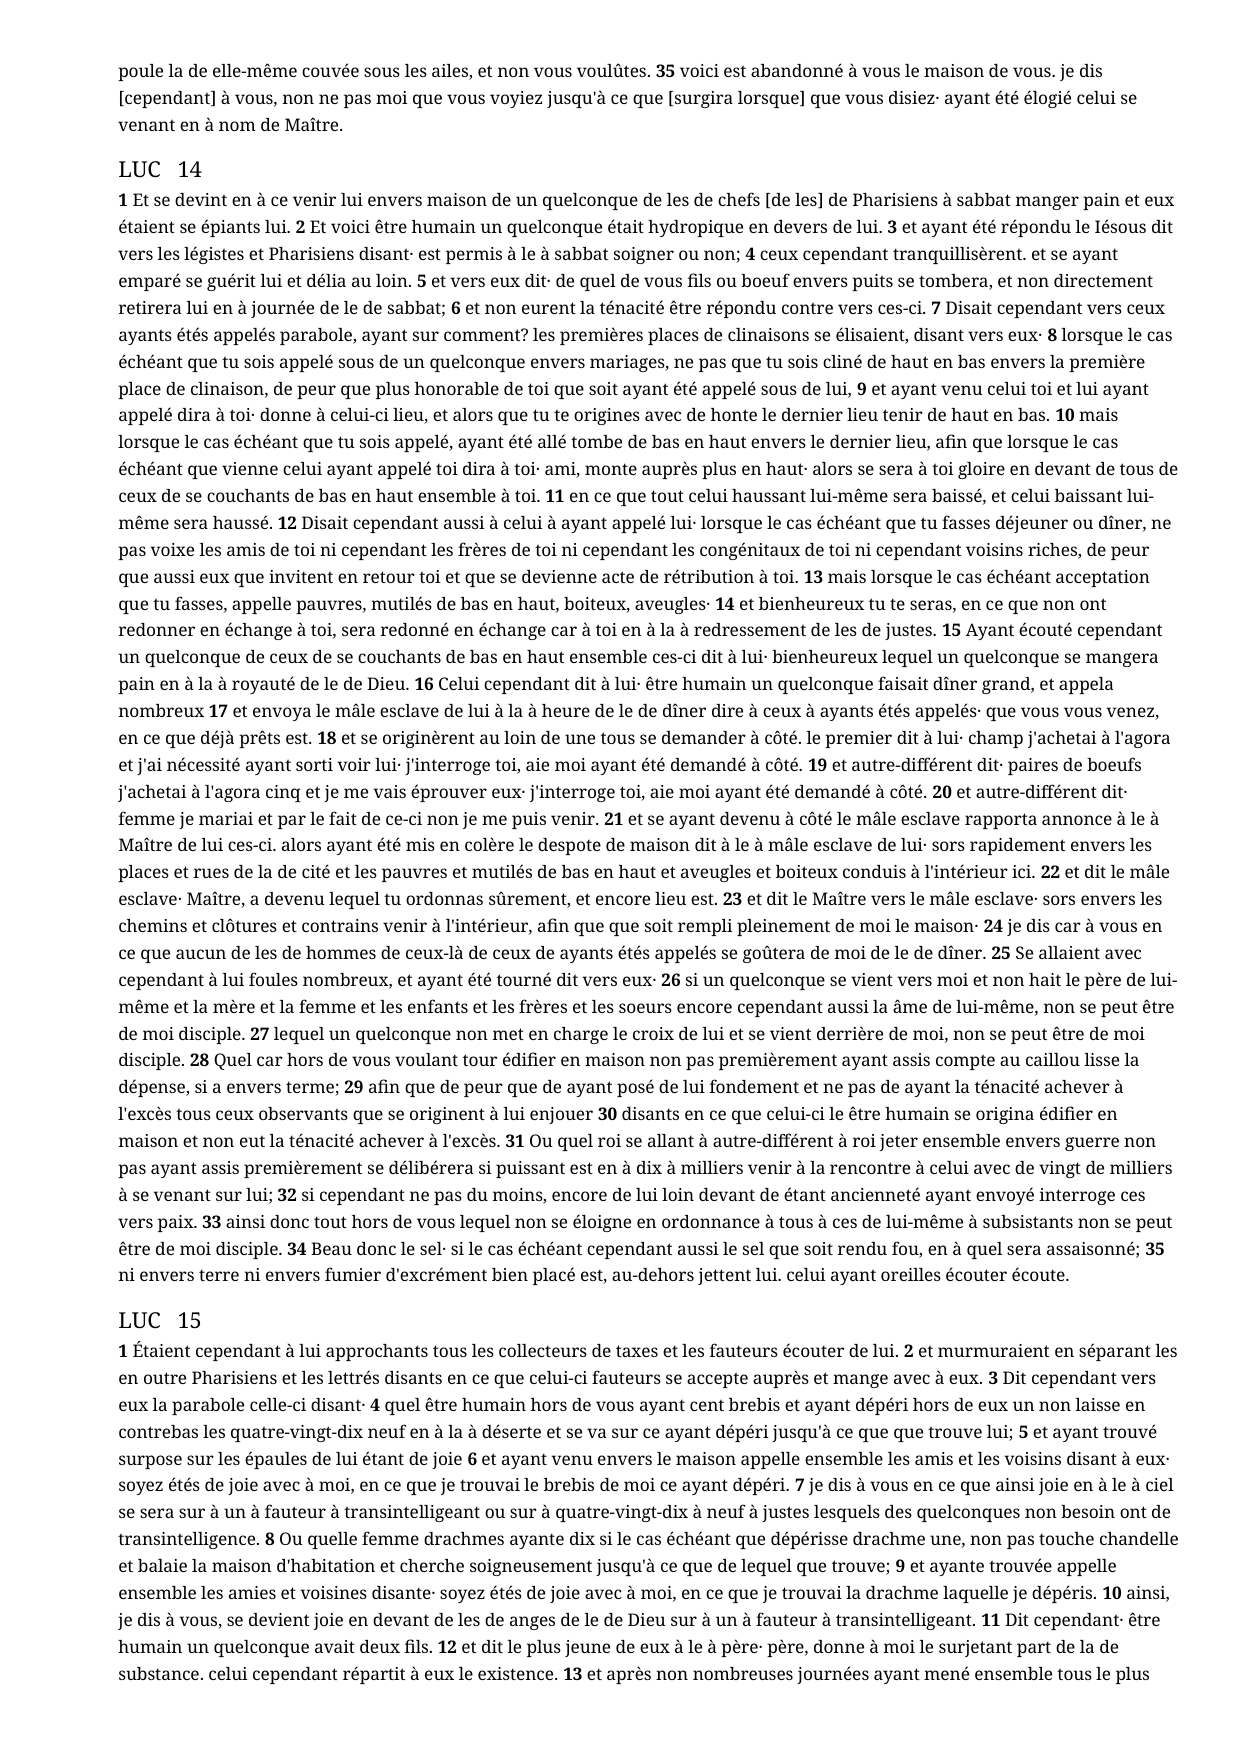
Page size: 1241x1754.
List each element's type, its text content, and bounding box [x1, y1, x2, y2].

text poule la de elle-même couvée sous les ailes, et non vous voulûtes. 35 voici est abandonné à vous le maison de vous. je dis [cependant] à vous, non ne pas moi que vous voyiez jusqu'à ce que [surgira lorsque] que vous disiez· ayant été élogié celui se venant en à nom de Maître. [118, 59, 1181, 136]
text 1 Et se devint en à ce venir lui envers maison de un quelconque de les de chefs [de les] de Pharisiens à sabbat manger pain et eux étaient se épiants lui. 2 Et voici être humain un quelconque était hydropique en devers de lui. 3 et ayant été répondu le Iésous dit vers les légistes et Pharisiens disant· est permis à le à sabbat soigner ou non; 4 ceux cependant tranquillisèrent. et se ayant emparé se guérit lui et délia au loin. 5 et vers eux dit· de quel de vous fils ou boeuf envers puits se tombera, et non directement retirera lui en à journée de le de sabbat; 6 et non eurent la ténacité être répondu contre vers ces-ci. 7 Disait cependant vers ceux ayants étés appelés parabole, ayant sur comment? les premières places de clinaisons se élisaient, disant vers eux· 8 lorsque le cas échéant que tu sois appelé sous de un quelconque envers mariages, ne pas que tu sois cliné de haut en bas envers la première place de clinaison, de peur que plus honorable de toi que soit ayant été appelé sous de lui, 9 et ayant venu celui toi et lui ayant appelé dira à toi· donne à celui-ci lieu, et alors que tu te origines avec de honte le dernier lieu tenir de haut en bas. 10 mais lorsque le cas échéant que tu sois appelé, ayant été allé tombe de bas en haut envers le dernier lieu, afin que lorsque le cas échéant que vienne celui ayant appelé toi dira à toi· ami, monte auprès plus en haut· alors se sera à toi gloire en devant de tous de ceux de se couchants de bas en haut ensemble à toi. 11 en ce que tout celui haussant lui-même sera baissé, et celui baissant lui-même sera haussé. 12 Disait cependant aussi à celui à ayant appelé lui· lorsque le cas échéant que tu fasses déjeuner ou dîner, ne pas voixe les amis de toi ni cependant les frères de toi ni cependant les congénitaux de toi ni cependant voisins riches, de peur que aussi eux que invitent en retour toi et que se devienne acte de rétribution à toi. 13 mais lorsque le cas échéant acceptation que tu fasses, appelle pauvres, mutilés de bas en haut, boiteux, aveugles· 14 et bienheureux tu te seras, en ce que non ont redonner en échange à toi, sera redonné en échange car à toi en à la à redressement de les de justes. 15 Ayant écouté cependant un quelconque de ceux de se couchants de bas en haut ensemble ces-ci dit à lui· bienheureux lequel un quelconque se mangera pain en à la à royauté de le de Dieu. 16 Celui cependant dit à lui· être humain un quelconque faisait dîner grand, et appela nombreux 17 et envoya le mâle esclave de lui à la à heure de le de dîner dire à ceux à ayants étés appelés· que vous vous venez, en ce que déjà prêts est. 18 et se originèrent au loin de une tous se demander à côté. le premier dit à lui· champ j'achetai à l'agora et j'ai nécessité ayant sorti voir lui· j'interroge toi, aie moi ayant été demandé à côté. 19 et autre-différent dit· paires de boeufs j'achetai à l'agora cinq et je me vais éprouver eux· j'interroge toi, aie moi ayant été demandé à côté. 20 et autre-différent dit· femme je mariai et par le fait de ce-ci non je me puis venir. 21 et se ayant devenu à côté le mâle esclave rapporta annonce à le à Maître de lui ces-ci. alors ayant été mis en colère le despote de maison dit à le à mâle esclave de lui· sors rapidement envers les places et rues de la de cité et les pauvres et mutilés de bas en haut et aveugles et boiteux conduis à l'intérieur ici. 22 et dit le mâle esclave· Maître, a devenu lequel tu ordonnas sûrement, et encore lieu est. 23 et dit le Maître vers le mâle esclave· sors envers les chemins et clôtures et contrains venir à l'intérieur, afin que que soit rempli pleinement de moi le maison· 24 je dis car à vous en ce que aucun de les de hommes de ceux-là de ceux de ayants étés appelés se goûtera de moi de le de dîner. 25 Se allaient avec cependant à lui foules nombreux, et ayant été tourné dit vers eux· 26 si un quelconque se vient vers moi et non hait le père de lui-même et la mère et la femme et les enfants et les frères et les soeurs encore cependant aussi la âme de lui-même, non se peut être de moi disciple. 27 lequel un quelconque non met en charge le croix de lui et se vient derrière de moi, non se peut être de moi disciple. 28 Quel car hors de vous voulant tour édifier en maison non pas premièrement ayant assis compte au caillou lisse la dépense, si a envers terme; 29 afin que de peur que de ayant posé de lui fondement et ne pas de ayant la ténacité achever à l'excès tous ceux observants que se originent à lui enjouer 30 disants en ce que celui-ci le être humain se origina édifier en maison et non eut la ténacité achever à l'excès. 31 Ou quel roi se allant à autre-différent à roi jeter ensemble envers guerre non pas ayant assis premièrement se délibérera si puissant est en à dix à milliers venir à la rencontre à celui avec de vingt de milliers à se venant sur lui; 32 si cependant ne pas du moins, encore de lui loin devant de étant ancienneté ayant envoyé interroge ces vers paix. 33 ainsi donc tout hors de vous lequel non se éloigne en ordonnance à tous à ces de lui-même à subsistants non se peut être de moi disciple. 34 Beau donc le sel· si le cas échéant cependant aussi le sel que soit rendu fou, en à quel sera assaisonné; 35 ni envers terre ni envers fumier d'excrément bien placé est, au-dehors jettent lui. celui ayant oreilles écouter écoute. [118, 188, 1181, 1287]
text 1 Étaient cependant à lui approchants tous les collecteurs de taxes et les fauteurs écouter de lui. 2 et murmuraient en séparant les en outre Pharisiens et les lettrés disants en ce que celui-ci fauteurs se accepte auprès et mange avec à eux. 3 Dit cependant vers eux la parabole celle-ci disant· 4 quel être humain hors de vous ayant cent brebis et ayant dépéri hors de eux un non laisse en contrebas les quatre-vingt-dix neuf en à la à déserte et se va sur ce ayant dépéri jusqu'à ce que que trouve lui; 5 et ayant trouvé surpose sur les épaules de lui étant de joie 6 et ayant venu envers le maison appelle ensemble les amis et les voisins disant à eux· soyez étés de joie avec à moi, en ce que je trouvai le brebis de moi ce ayant dépéri. 7 je dis à vous en ce que ainsi joie en à le à ciel se sera sur à un à fauteur à transintelligeant ou sur à quatre-vingt-dix à neuf à justes lesquels des quelconques non besoin ont de transintelligence. 8 Ou quelle femme drachmes ayante dix si le cas échéant que dépérisse drachme une, non pas touche chandelle et balaie la maison d'habitation et cherche soigneusement jusqu'à ce que de lequel que trouve; 9 et ayante trouvée appelle ensemble les amies et voisines disante· soyez étés de joie avec à moi, en ce que je trouvai la drachme laquelle je dépéris. 10 ainsi, je dis à vous, se devient joie en devant de les de anges de le de Dieu sur à un à fauteur à transintelligeant. 11 Dit cependant· être humain un quelconque avait deux fils. 12 et dit le plus jeune de eux à le à père· père, donne à moi le surjetant part de la de substance. celui cependant répartit à eux le existence. 13 et après non nombreuses journées ayant mené ensemble tous le plus [118, 1339, 1181, 1685]
text LUC 15 [118, 1305, 1181, 1335]
text LUC 14 [118, 154, 1181, 184]
